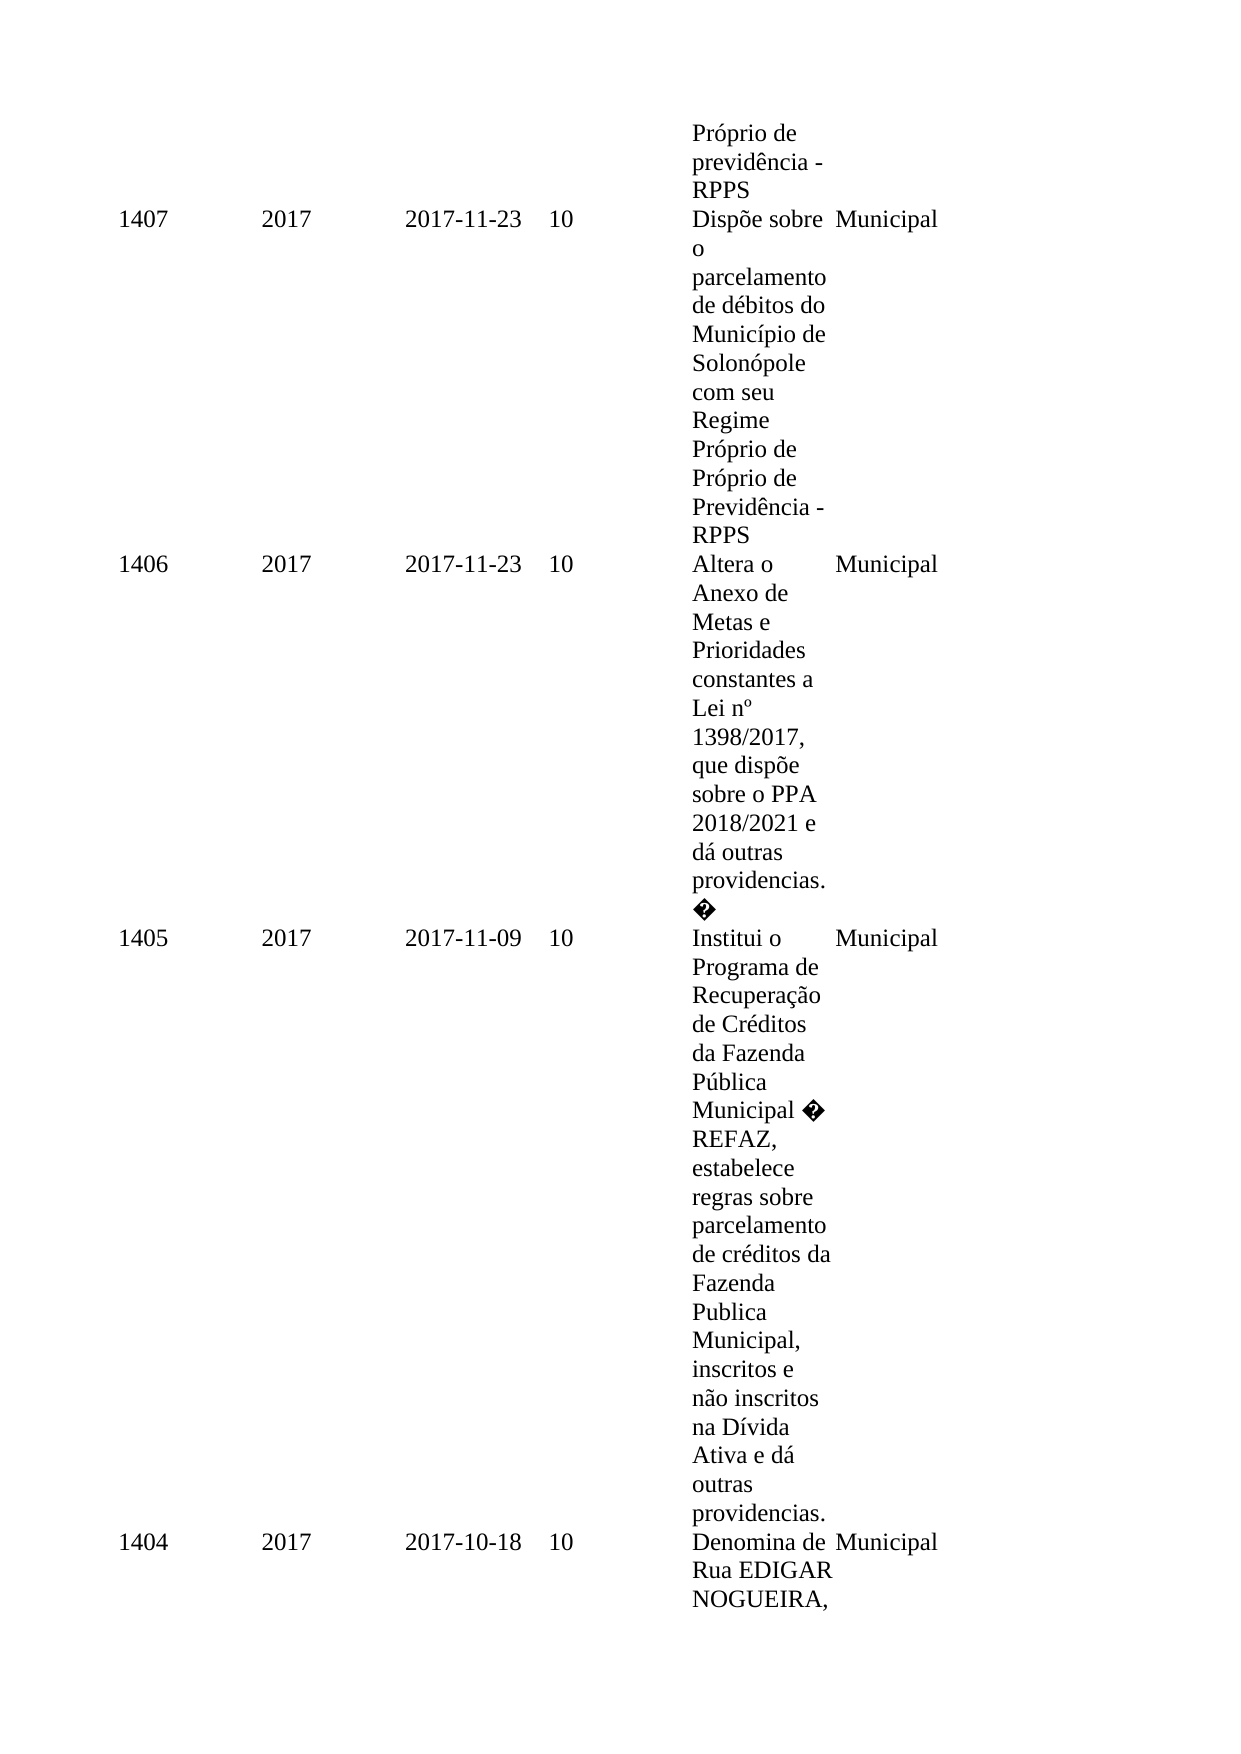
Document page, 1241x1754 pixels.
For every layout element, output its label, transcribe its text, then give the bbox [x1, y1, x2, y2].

table_cell 10 [548, 204, 692, 549]
table_cell 2017 [261, 549, 405, 923]
table_cell [979, 118, 1122, 204]
table_cell [979, 204, 1122, 549]
table_cell 10 [548, 1527, 692, 1613]
table_cell [979, 549, 1122, 923]
table_cell Dispõe sobre o parcelamento de débitos do Município de Solonópole com seu Regime Próprio de Próprio de Previdência - RPPS [692, 204, 835, 549]
table_cell Municipal [835, 923, 979, 1527]
table_cell 10 [548, 923, 692, 1527]
table_cell 2017-11-09 [405, 923, 548, 1527]
table_cell [405, 118, 548, 204]
table_cell 2017-11-23 [405, 204, 548, 549]
table_cell 2017 [261, 923, 405, 1527]
table_cell Altera o Anexo de Metas e Prioridades constantes a Lei nº 1398/2017, que dispõe sobre o PPA 2018/2021 e dá outras providencias. � [692, 549, 835, 923]
table_cell Denomina de Rua EDIGAR NOGUEIRA, [692, 1527, 835, 1613]
table_cell 2017-10-18 [405, 1527, 548, 1613]
table_cell Institui o Programa de Recuperação de Créditos da Fazenda Pública Municipal � REFAZ, estabelece regras sobre parcelamento de créditos da Fazenda Publica Municipal, inscritos e não inscritos na Dívida Ativa e dá outras providencias. [692, 923, 835, 1527]
table_cell [118, 118, 261, 204]
table_cell [548, 118, 692, 204]
table_cell 10 [548, 549, 692, 923]
table_cell [979, 923, 1122, 1527]
table_cell Municipal [835, 549, 979, 923]
table_cell Próprio de previdência - RPPS [692, 118, 835, 204]
table_cell 2017 [261, 1527, 405, 1613]
table_cell 1405 [118, 923, 261, 1527]
table_cell [835, 118, 979, 204]
table_cell [979, 1527, 1122, 1613]
table_cell Municipal [835, 1527, 979, 1613]
table_cell Municipal [835, 204, 979, 549]
table_cell [261, 118, 405, 204]
table_cell 1407 [118, 204, 261, 549]
table_cell 2017 [261, 204, 405, 549]
table_cell 2017-11-23 [405, 549, 548, 923]
table_cell 1406 [118, 549, 261, 923]
table_cell 1404 [118, 1527, 261, 1613]
